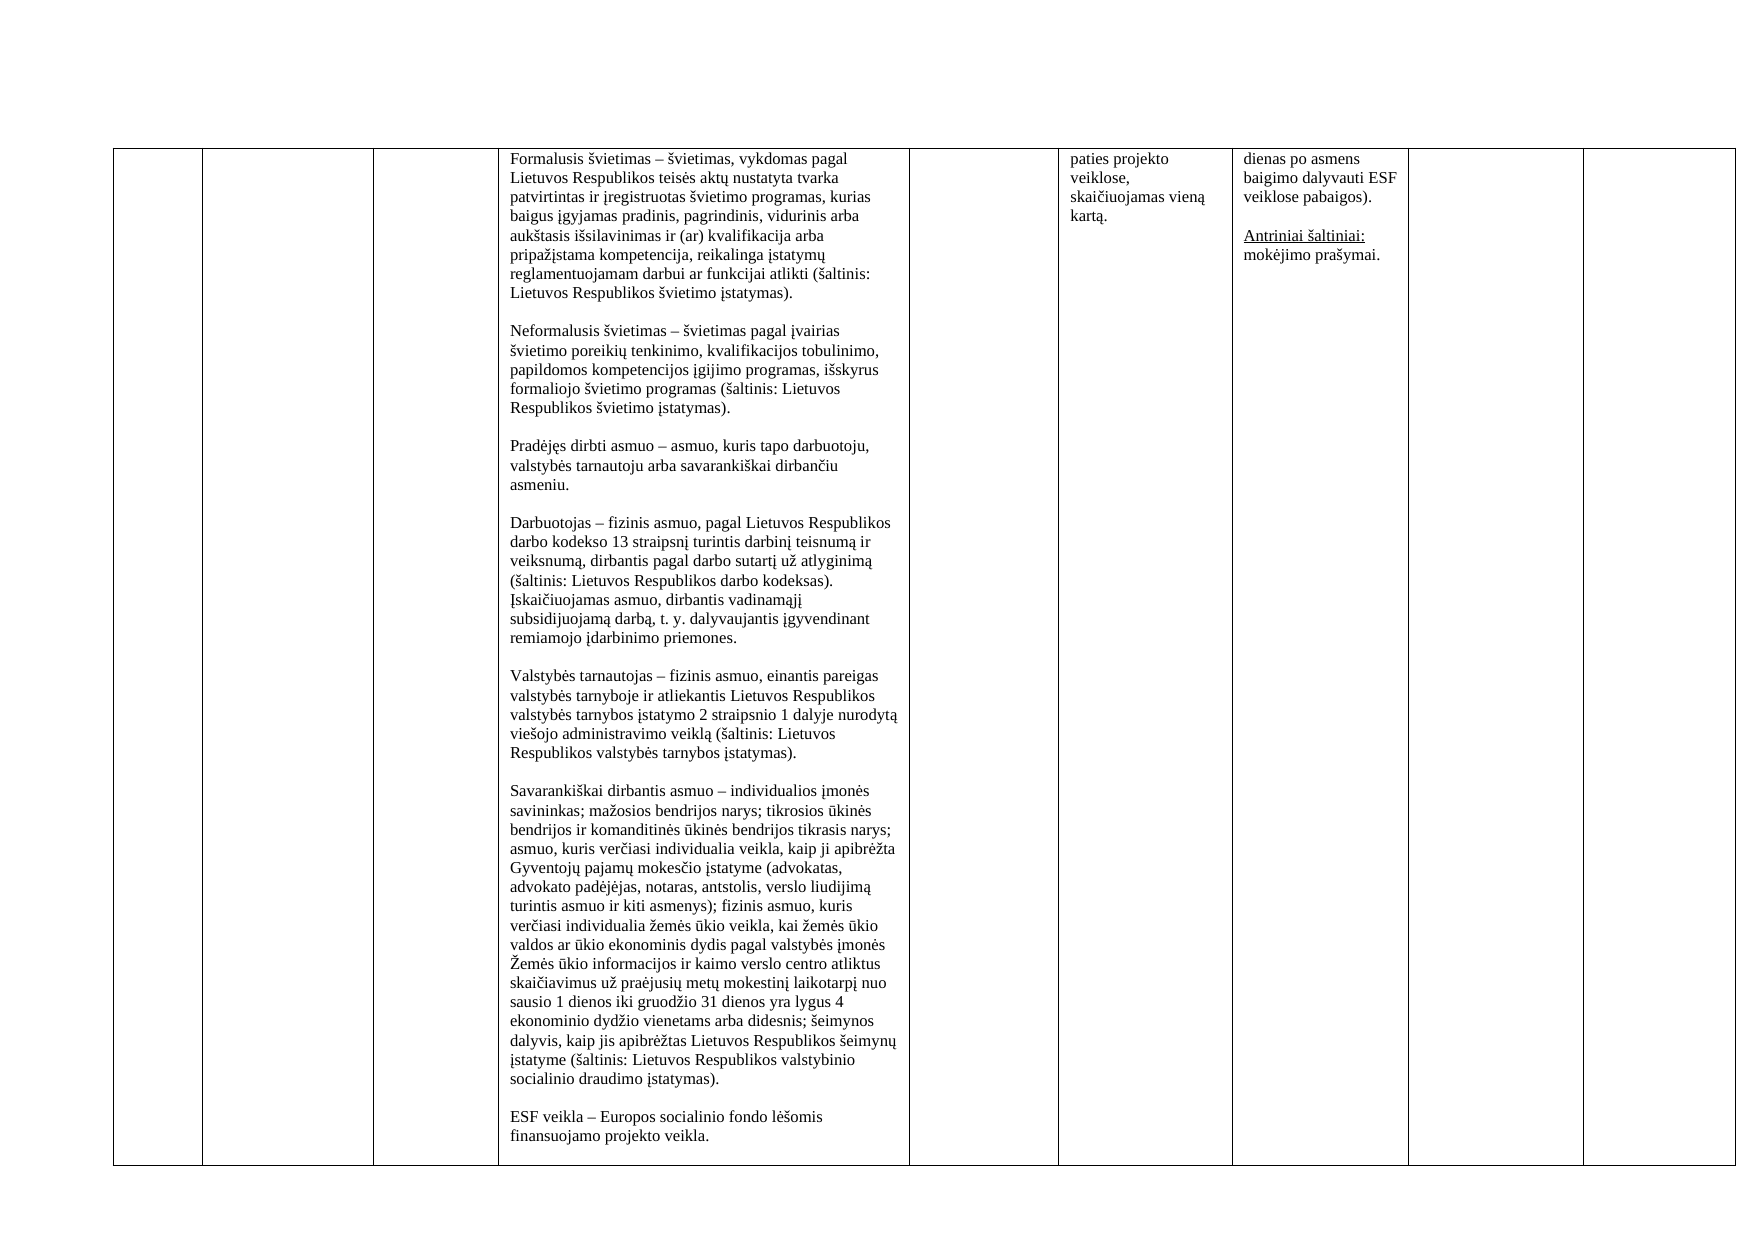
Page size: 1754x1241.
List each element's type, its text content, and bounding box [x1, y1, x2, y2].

table_cell [114, 149, 202, 1164]
table_cell [203, 149, 373, 1164]
table_cell [910, 149, 1058, 1164]
table_cell paties projekto veiklose, skaičiuojamas vieną kartą. [1059, 149, 1232, 1164]
table_cell [1409, 149, 1583, 1164]
table_cell Formalusis švietimas – švietimas, vykdomas pagal Lietuvos Respublikos teisės aktų nustatyta tvarka patvirtintas ir įregistruotas švietimo programas, kurias baigus įgyjamas pradinis, pagrindinis, vidurinis arba aukštasis išsilavinimas ir (ar) kvalifikacija arba pripažįstama kompetencija, reikalinga įstatymų reglamentuojamam darbui ar funkcijai atlikti (šaltinis: Lietuvos Respublikos švietimo įstatymas). Neformalusis švietimas – švietimas pagal įvairias švietimo poreikių tenkinimo, kvalifikacijos tobulinimo, papildomos kompetencijos įgijimo programas, išskyrus formaliojo švietimo programas (šaltinis: Lietuvos Respublikos švietimo įstatymas). Pradėjęs dirbti asmuo – asmuo, kuris tapo darbuotoju, valstybės tarnautoju arba savarankiškai dirbančiu asmeniu. Darbuotojas – fizinis asmuo, pagal Lietuvos Respublikos darbo kodekso 13 straipsnį turintis darbinį teisnumą ir veiksnumą, dirbantis pagal darbo sutartį už atlyginimą (šaltinis: Lietuvos Respublikos darbo kodeksas). Įskaičiuojamas asmuo, dirbantis vadinamąjį subsidijuojamą darbą, t. y. dalyvaujantis įgyvendinant remiamojo įdarbinimo priemones. Valstybės tarnautojas – fizinis asmuo, einantis pareigas valstybės tarnyboje ir atliekantis Lietuvos Respublikos valstybės tarnybos įstatymo 2 straipsnio 1 dalyje nurodytą viešojo administravimo veiklą (šaltinis: Lietuvos Respublikos valstybės tarnybos įstatymas). Savarankiškai dirbantis asmuo – individualios įmonės savininkas; mažosios bendrijos narys; tikrosios ūkinės bendrijos ir komanditinės ūkinės bendrijos tikrasis narys; asmuo, kuris verčiasi individualia veikla, kaip ji apibrėžta Gyventojų pajamų mokesčio įstatyme (advokatas, advokato padėjėjas, notaras, antstolis, verslo liudijimą turintis asmuo ir kiti asmenys); fizinis asmuo, kuris verčiasi individualia žemės ūkio veikla, kai žemės ūkio valdos ar ūkio ekonominis dydis pagal valstybės įmonės Žemės ūkio informacijos ir kaimo verslo centro atliktus skaičiavimus už praėjusių metų mokestinį laikotarpį nuo sausio 1 dienos iki gruodžio 31 dienos yra lygus 4 ekonominio dydžio vienetams arba didesnis; šeimynos dalyvis, kaip jis apibrėžtas Lietuvos Respublikos šeimynų įstatyme (šaltinis: Lietuvos Respublikos valstybinio socialinio draudimo įstatymas). ESF veikla – Europos socialinio fondo lėšomis finansuojamo projekto veikla. [499, 149, 909, 1164]
table_cell [1584, 149, 1735, 1164]
table_cell [374, 149, 498, 1164]
table_cell dienas po asmens baigimo dalyvauti ESF veiklose pabaigos). Antriniai šaltiniai: mokėjimo prašymai. [1233, 149, 1408, 1164]
